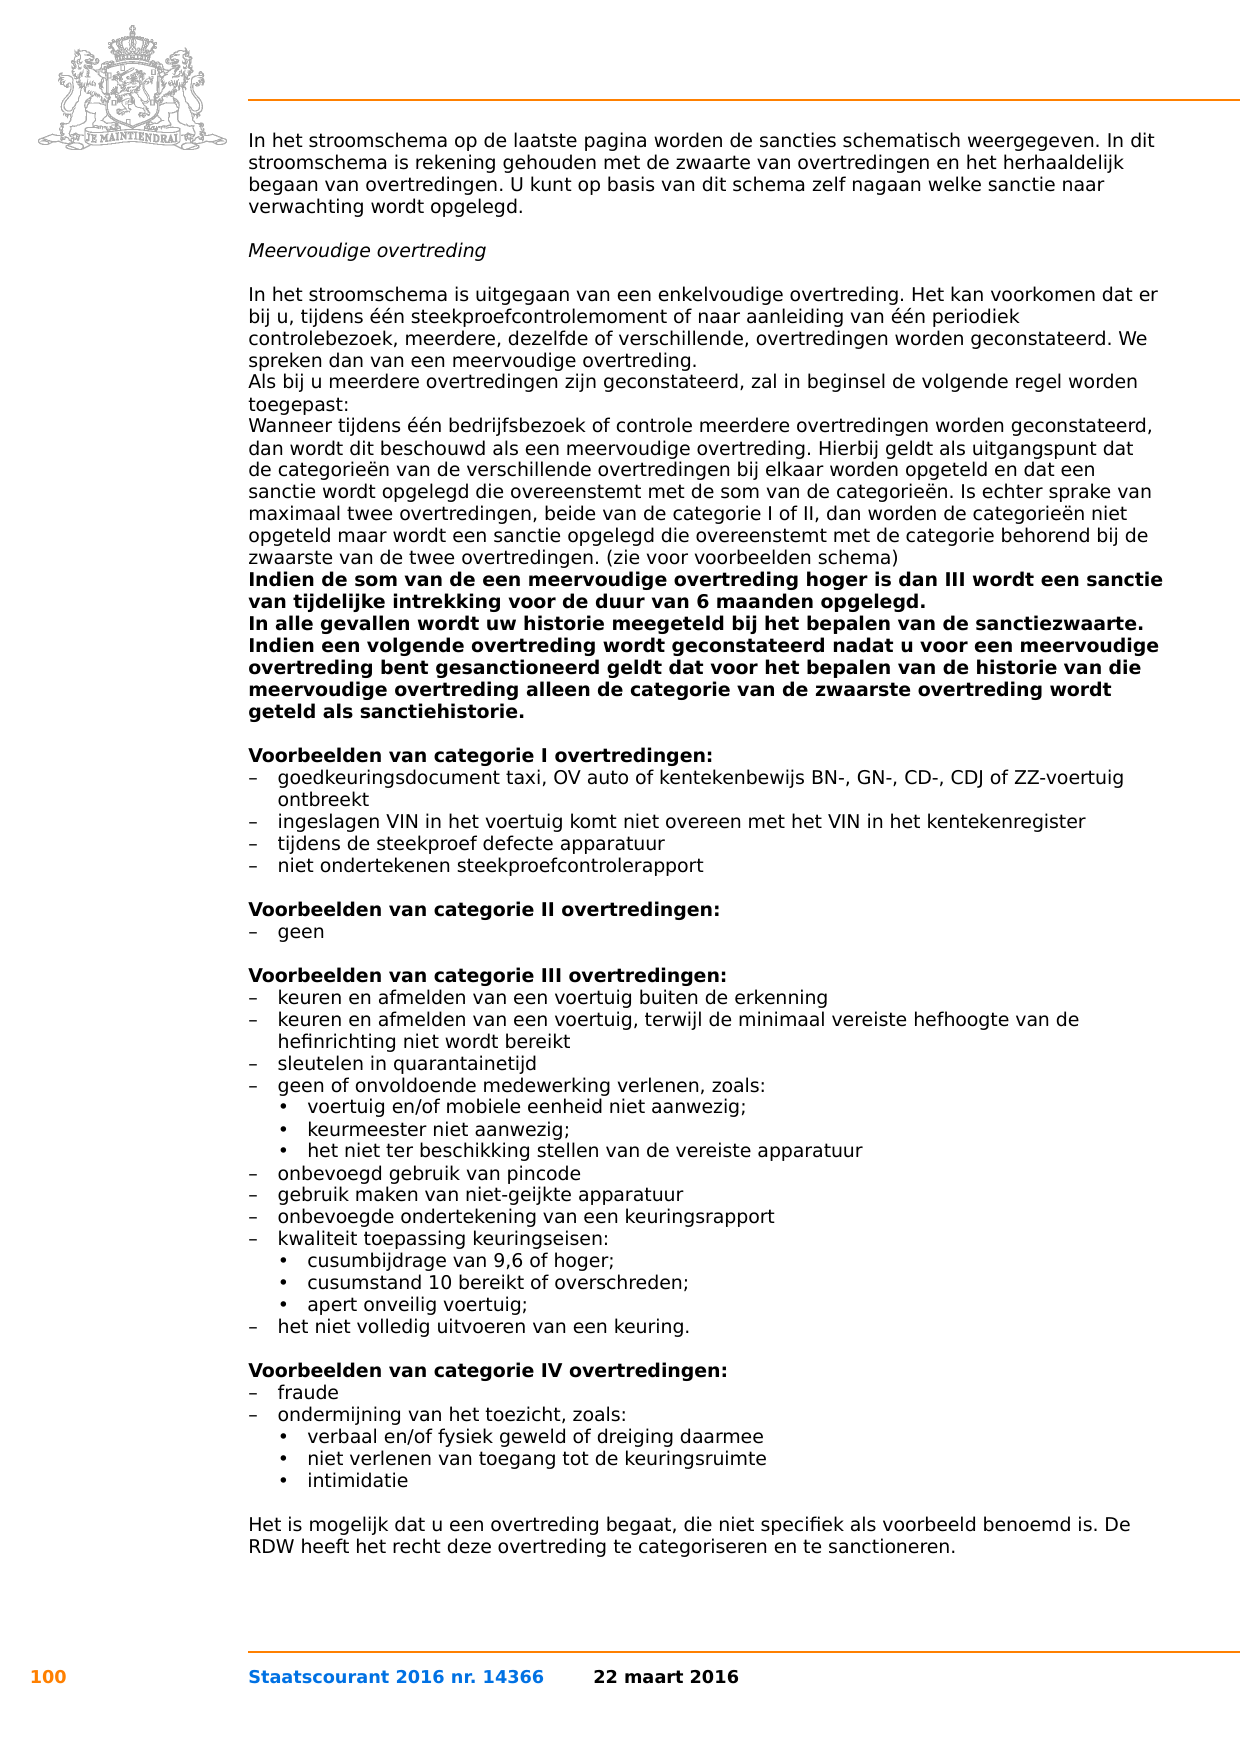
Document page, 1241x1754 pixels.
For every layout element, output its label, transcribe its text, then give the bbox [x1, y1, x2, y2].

text Voorbeelden van categorie IV overtredingen: [248, 1360, 1163, 1382]
text – kwaliteit toepassing keuringseisen: [248, 1228, 1163, 1250]
text Als bij u meerdere overtredingen zijn geconstateerd, zal in beginsel de volgende regel worden toegepast: [248, 371, 1163, 415]
text Voorbeelden van categorie I overtredingen: [248, 745, 1163, 767]
text – gebruik maken van niet-geijkte apparatuur [248, 1184, 1163, 1206]
text In het stroomschema op de laatste pagina worden de sancties schematisch weergegeven. In dit stroomschema is rekening gehouden met de zwaarte van overtredingen en het herhaaldelijk begaan van overtredingen. U kunt op basis van dit schema zelf nagaan welke sanctie naar verwachting wordt opgelegd. [248, 130, 1163, 218]
text • verbaal en/of fysiek geweld of dreiging daarmee [278, 1426, 1163, 1448]
text Voorbeelden van categorie II overtredingen: [248, 899, 1163, 921]
text – keuren en afmelden van een voertuig buiten de erkenning [248, 987, 1163, 1008]
text • cusumstand 10 bereikt of overschreden; [278, 1272, 1163, 1294]
text • keurmeester niet aanwezig; [278, 1118, 1163, 1140]
text – onbevoegde ondertekening van een keuringsrapport [248, 1206, 1163, 1228]
text – ondermijning van het toezicht, zoals: [248, 1404, 1163, 1426]
text • apert onveilig voertuig; [278, 1294, 1163, 1316]
text Indien een volgende overtreding wordt geconstateerd nadat u voor een meervoudige overtreding bent gesanctioneerd geldt dat voor het bepalen van de historie van die meervoudige overtreding alleen de categorie van de zwaarste overtreding wordt geteld als sanctiehistorie. [248, 635, 1163, 723]
text • cusumbijdrage van 9,6 of hoger; [278, 1250, 1163, 1272]
text – geen [248, 921, 1163, 943]
text – geen of onvoldoende medewerking verlenen, zoals: [248, 1074, 1163, 1096]
text • niet verlenen van toegang tot de keuringsruimte [278, 1448, 1163, 1470]
text – niet ondertekenen steekproefcontrolerapport [248, 855, 1163, 877]
text • het niet ter beschikking stellen van de vereiste apparatuur [278, 1140, 1163, 1162]
subtitle Meervoudige overtreding [248, 240, 1163, 262]
picture [38, 25, 227, 150]
text In alle gevallen wordt uw historie meegeteld bij het bepalen van de sanctiezwaarte. [248, 613, 1163, 635]
text – goedkeuringsdocument taxi, OV auto of kentekenbewijs BN-, GN-, CD-, CDJ of ZZ-voertuig ontbreekt [248, 767, 1163, 811]
text – fraude [248, 1382, 1163, 1404]
text • intimidatie [278, 1470, 1163, 1492]
text • voertuig en/of mobiele eenheid niet aanwezig; [278, 1096, 1163, 1118]
text Wanneer tijdens één bedrijfsbezoek of controle meerdere overtredingen worden geconstateerd, dan wordt dit beschouwd als een meervoudige overtreding. Hierbij geldt als uitgangspunt dat de categorieën van de verschillende overtredingen bij elkaar worden opgeteld en dat een sanctie wordt opgelegd die overeenstemt met de som van de categorieën. Is echter sprake van maximaal twee overtredingen, beide van de categorie I of II, dan worden de categorieën niet opgeteld maar wordt een sanctie opgelegd die overeenstemt met de categorie behorend bij de zwaarste van de twee overtredingen. (zie voor voorbeelden schema) [248, 415, 1163, 569]
text – tijdens de steekproef defecte apparatuur [248, 833, 1163, 855]
text – ingeslagen VIN in het voertuig komt niet overeen met het VIN in het kentekenregister [248, 811, 1163, 833]
text Indien de som van de een meervoudige overtreding hoger is dan III wordt een sanctie van tijdelijke intrekking voor de duur van 6 maanden opgelegd. [248, 569, 1163, 613]
text – het niet volledig uitvoeren van een keuring. [248, 1316, 1163, 1338]
text – keuren en afmelden van een voertuig, terwijl de minimaal vereiste hefhoogte van de hefinrichting niet wordt bereikt [248, 1008, 1163, 1052]
text In het stroomschema is uitgegaan van een enkelvoudige overtreding. Het kan voorkomen dat er bij u, tijdens één steekproefcontrolemoment of naar aanleiding van één periodiek controlebezoek, meerdere, dezelfde of verschillende, overtredingen worden geconstateerd. We spreken dan van een meervoudige overtreding. [248, 283, 1163, 371]
text – sleutelen in quarantainetijd [248, 1052, 1163, 1074]
text Het is mogelijk dat u een overtreding begaat, die niet specifiek als voorbeeld benoemd is. De RDW heeft het recht deze overtreding te categoriseren en te sanctioneren. [248, 1514, 1163, 1558]
text – onbevoegd gebruik van pincode [248, 1162, 1163, 1184]
text Voorbeelden van categorie III overtredingen: [248, 964, 1163, 987]
